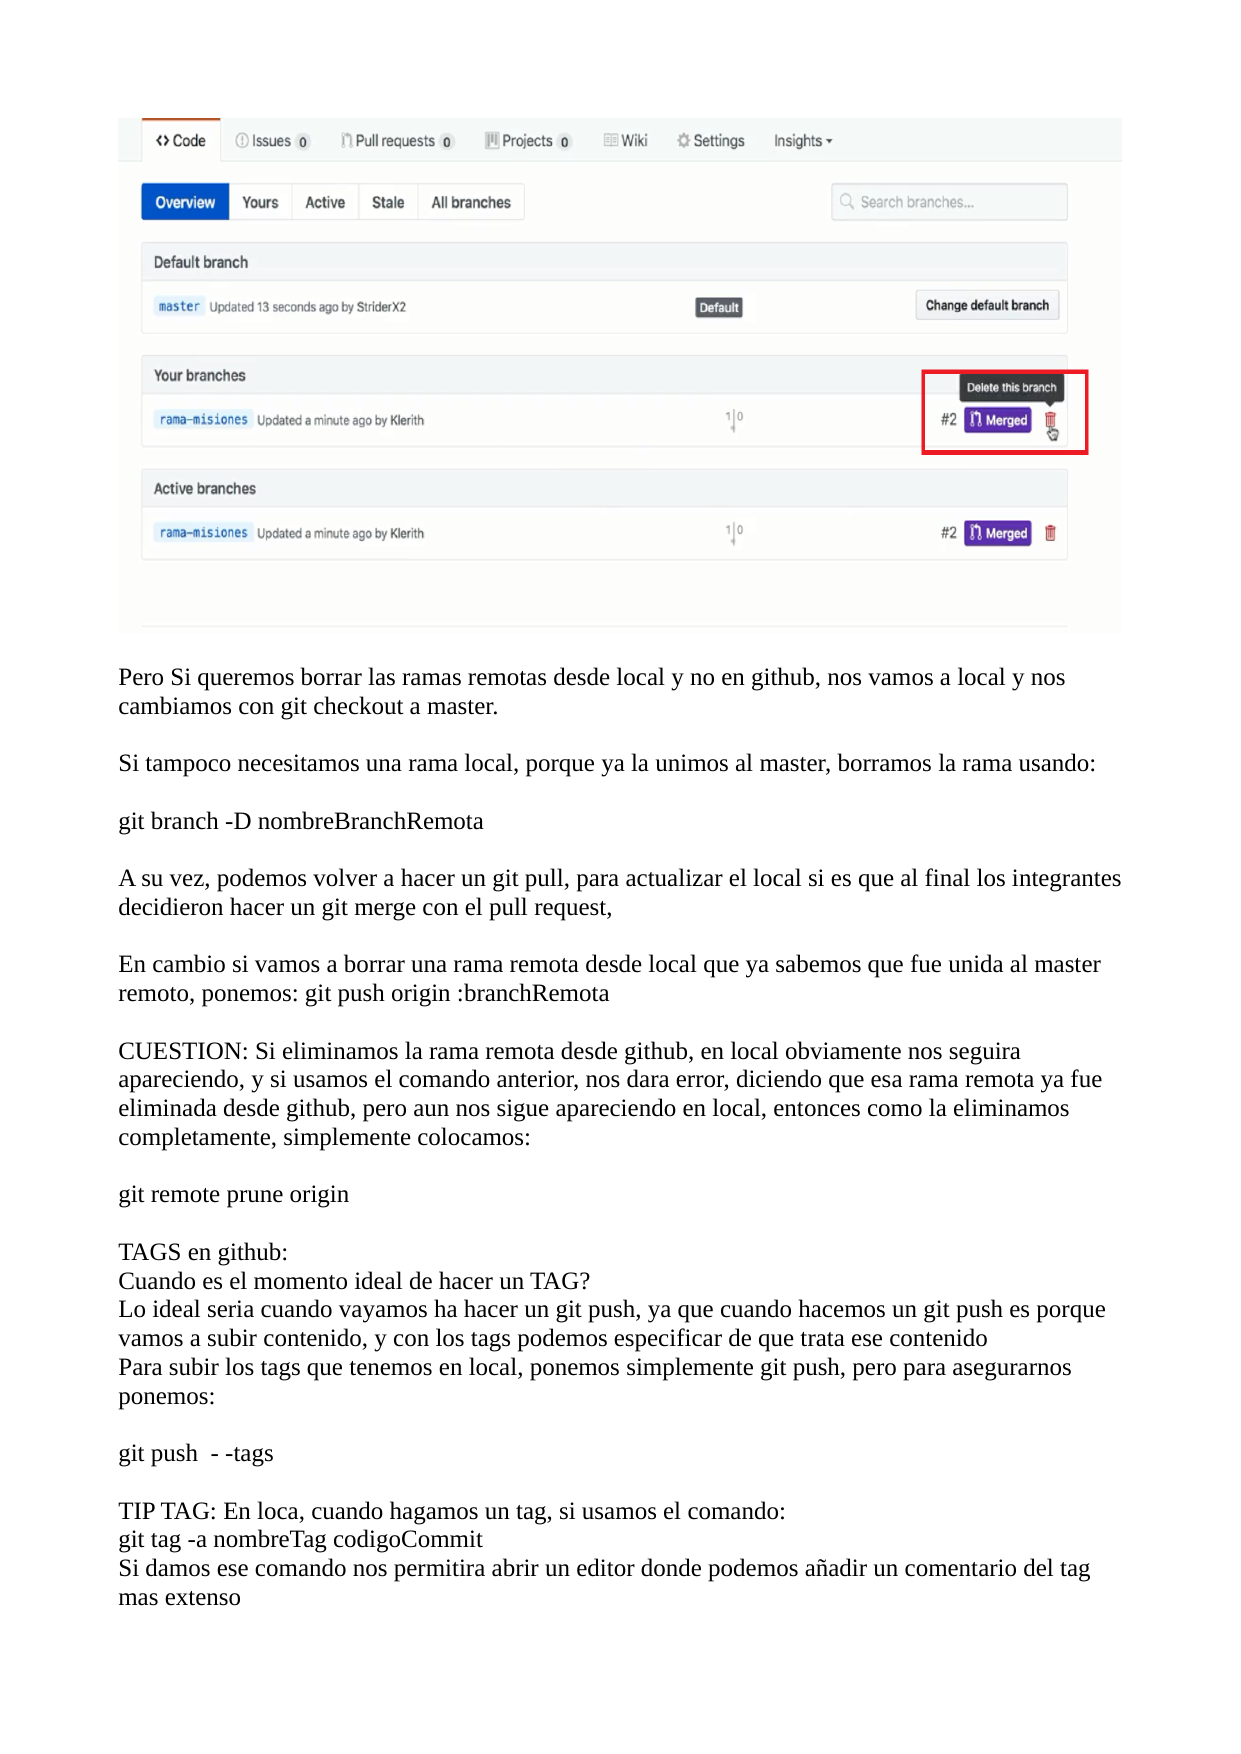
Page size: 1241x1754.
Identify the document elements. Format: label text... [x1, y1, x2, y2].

text Si damos ese comando nos permitira abrir un editor donde podemos añadir un comentario del tag mas extenso [118, 1553, 1122, 1611]
text Cuando es el momento ideal de hacer un TAG? [118, 1266, 1122, 1294]
text TAGS en github: [118, 1237, 1122, 1266]
text Pero Si queremos borrar las ramas remotas desde local y no en github, nos vamos a local y nos cambiamos con git checkout a master. [118, 662, 1122, 719]
text git push - -tags [118, 1438, 1122, 1467]
text git branch -D nombreBranchRemota [118, 806, 1122, 834]
text git tag -a nombreTag codigoCommit [118, 1524, 1122, 1553]
text TIP TAG: En loca, cuando hagamos un tag, si usamos el comando: [118, 1496, 1122, 1524]
text git remote prune origin [118, 1179, 1122, 1208]
text Para subir los tags que tenemos en local, ponemos simplemente git push, pero para asegurarnos ponemos: [118, 1352, 1122, 1409]
text En cambio si vamos a borrar una rama remota desde local que ya sabemos que fue unida al master remoto, ponemos: git push origin :branchRemota [118, 949, 1122, 1007]
text A su vez, podemos volver a hacer un git pull, para actualizar el local si es que al final los integrantes decidieron hacer un git merge con el pull request, [118, 863, 1122, 921]
text Si tampoco necesitamos una rama local, porque ya la unimos al master, borramos la rama usando: [118, 748, 1122, 777]
text CUESTION: Si eliminamos la rama remota desde github, en local obviamente nos seguira apareciendo, y si usamos el comando anterior, nos dara error, diciendo que esa rama remota ya fue eliminada desde github, pero aun nos sigue apareciendo en local, entonces como la eliminamos completamente, simplemente colocamos: [118, 1036, 1122, 1151]
text Lo ideal seria cuando vayamos ha hacer un git push, ya que cuando hacemos un git push es porque vamos a subir contenido, y con los tags podemos especificar de que trata ese contenido [118, 1294, 1122, 1352]
